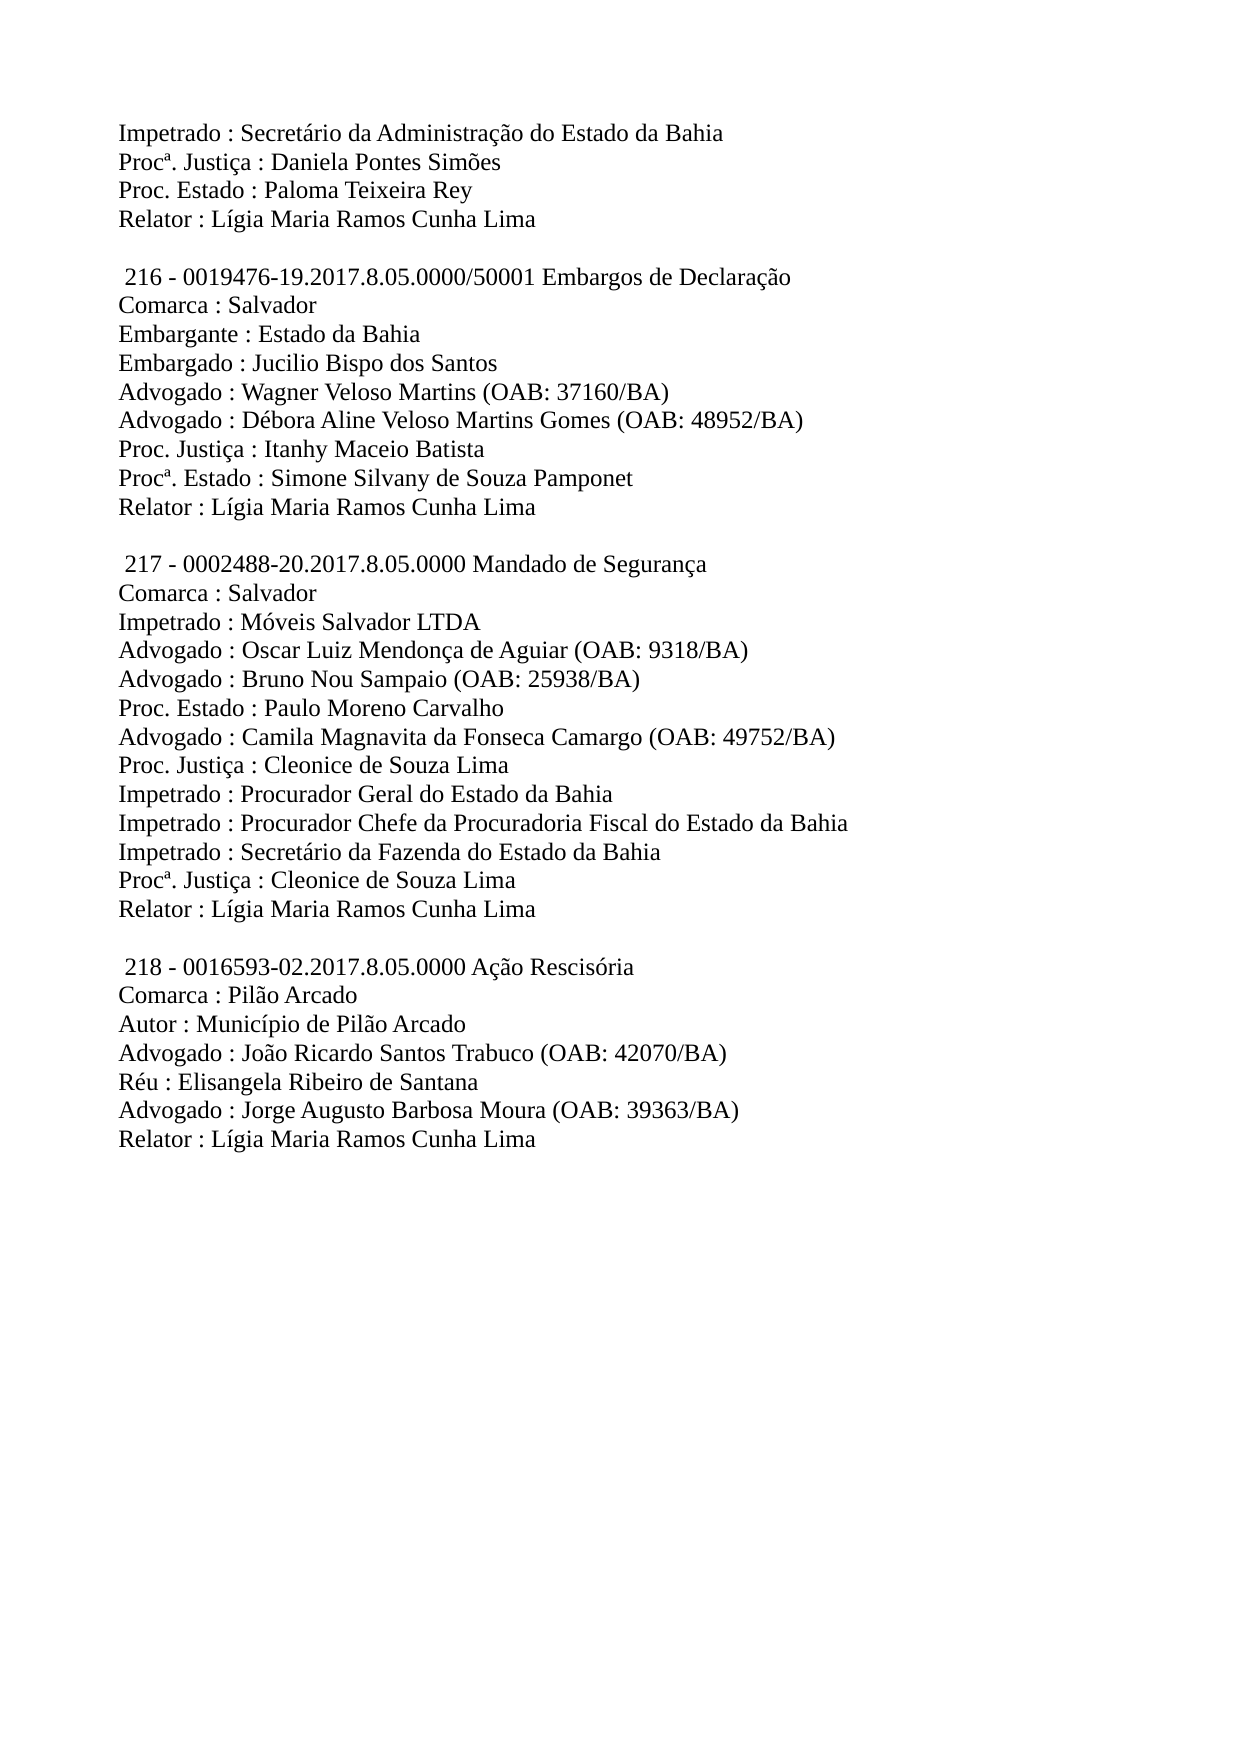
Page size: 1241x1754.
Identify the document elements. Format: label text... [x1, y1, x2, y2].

text 216 - 0019476-19.2017.8.05.0000/50001 Embargos de Declaração [118, 262, 1101, 291]
text Advogado : Jorge Augusto Barbosa Moura (OAB: 39363/BA) [118, 1096, 1122, 1124]
text Advogado : João Ricardo Santos Trabuco (OAB: 42070/BA) [118, 1038, 1122, 1067]
text Advogado : Oscar Luiz Mendonça de Aguiar (OAB: 9318/BA) [118, 636, 1122, 664]
text Relator : Lígia Maria Ramos Cunha Lima [118, 1124, 1122, 1153]
text Réu : Elisangela Ribeiro de Santana [118, 1067, 1122, 1096]
text Proc. Estado : Paloma Teixeira Rey [118, 176, 1122, 204]
text Procª. Justiça : Daniela Pontes Simões [118, 147, 1122, 176]
text Proc. Justiça : Itanhy Maceio Batista [118, 434, 1122, 463]
text Impetrado : Secretário da Fazenda do Estado da Bahia [118, 837, 1122, 866]
text Advogado : Wagner Veloso Martins (OAB: 37160/BA) [118, 377, 1122, 406]
text Impetrado : Procurador Chefe da Procuradoria Fiscal do Estado da Bahia [118, 808, 1122, 837]
text Comarca : Salvador [118, 291, 1122, 319]
text Comarca : Salvador [118, 578, 1122, 607]
text Advogado : Bruno Nou Sampaio (OAB: 25938/BA) [118, 664, 1122, 693]
text Advogado : Camila Magnavita da Fonseca Camargo (OAB: 49752/BA) [118, 722, 1122, 751]
text Embargante : Estado da Bahia [118, 319, 1122, 348]
text Impetrado : Secretário da Administração do Estado da Bahia [118, 118, 1122, 147]
text 217 - 0002488-20.2017.8.05.0000 Mandado de Segurança [118, 549, 1101, 578]
text Relator : Lígia Maria Ramos Cunha Lima [118, 894, 1122, 923]
text Advogado : Débora Aline Veloso Martins Gomes (OAB: 48952/BA) [118, 406, 1122, 434]
text Procª. Justiça : Cleonice de Souza Lima [118, 866, 1122, 894]
text Proc. Justiça : Cleonice de Souza Lima [118, 751, 1122, 779]
text Comarca : Pilão Arcado [118, 981, 1122, 1009]
text Proc. Estado : Paulo Moreno Carvalho [118, 693, 1122, 722]
text Procª. Estado : Simone Silvany de Souza Pamponet [118, 463, 1122, 492]
text Embargado : Jucilio Bispo dos Santos [118, 348, 1122, 377]
text Impetrado : Procurador Geral do Estado da Bahia [118, 779, 1122, 808]
text Impetrado : Móveis Salvador LTDA [118, 607, 1122, 636]
text Autor : Município de Pilão Arcado [118, 1009, 1122, 1038]
text Relator : Lígia Maria Ramos Cunha Lima [118, 492, 1122, 521]
text 218 - 0016593-02.2017.8.05.0000 Ação Rescisória [118, 952, 1101, 981]
text Relator : Lígia Maria Ramos Cunha Lima [118, 204, 1122, 233]
